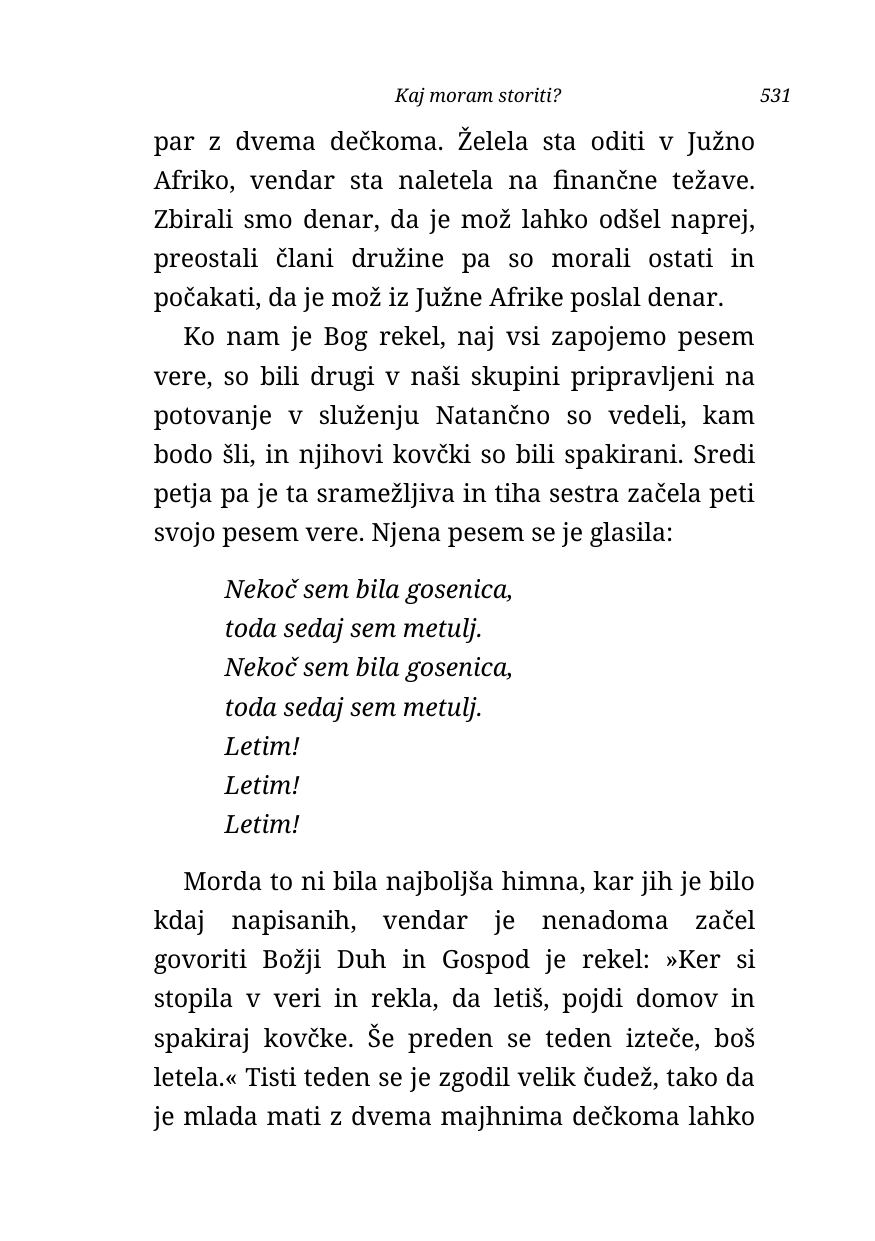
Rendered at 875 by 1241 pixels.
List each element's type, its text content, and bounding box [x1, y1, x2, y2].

text Nekoč sem bila gosenica, toda sedaj sem metulj. Nekoč sem bila gosenica, toda sedaj sem metulj. Letim! Letim! Letim! [224, 572, 685, 841]
text Morda to ni bila najboljša himna, kar jih je bilo kdaj napisanih, vendar je nenadoma začel govoriti Božji Duh in Gospod je rekel: »Ker si stopila v veri in rekla, da letiš, pojdi domov in spakiraj kovčke. Še preden se teden izteče, boš letela.« Tisti teden se je zgodil velik čudež, tako da je mlada mati z dvema majhnima dečkoma lahko [153, 864, 756, 1133]
text par z dvema dečkoma. Želela sta oditi v Južno Afriko, vendar sta naletela na finančne težave. Zbirali smo denar, da je mož lahko odšel naprej, preostali člani družine pa so morali ostati in počakati, da je mož iz Južne Afrike poslal denar. [153, 123, 756, 314]
text Ko nam je Bog rekel, naj vsi zapojemo pesem vere, so bili drugi v naši skupini pripravljeni na potovanje v služenju Natančno so vedeli, kam bodo šli, in njihovi kovčki so bili spakirani. Sredi petja pa je ta sramežljiva in tiha sestra začela peti svojo pesem vere. Njena pesem se je glasila: [153, 319, 756, 549]
